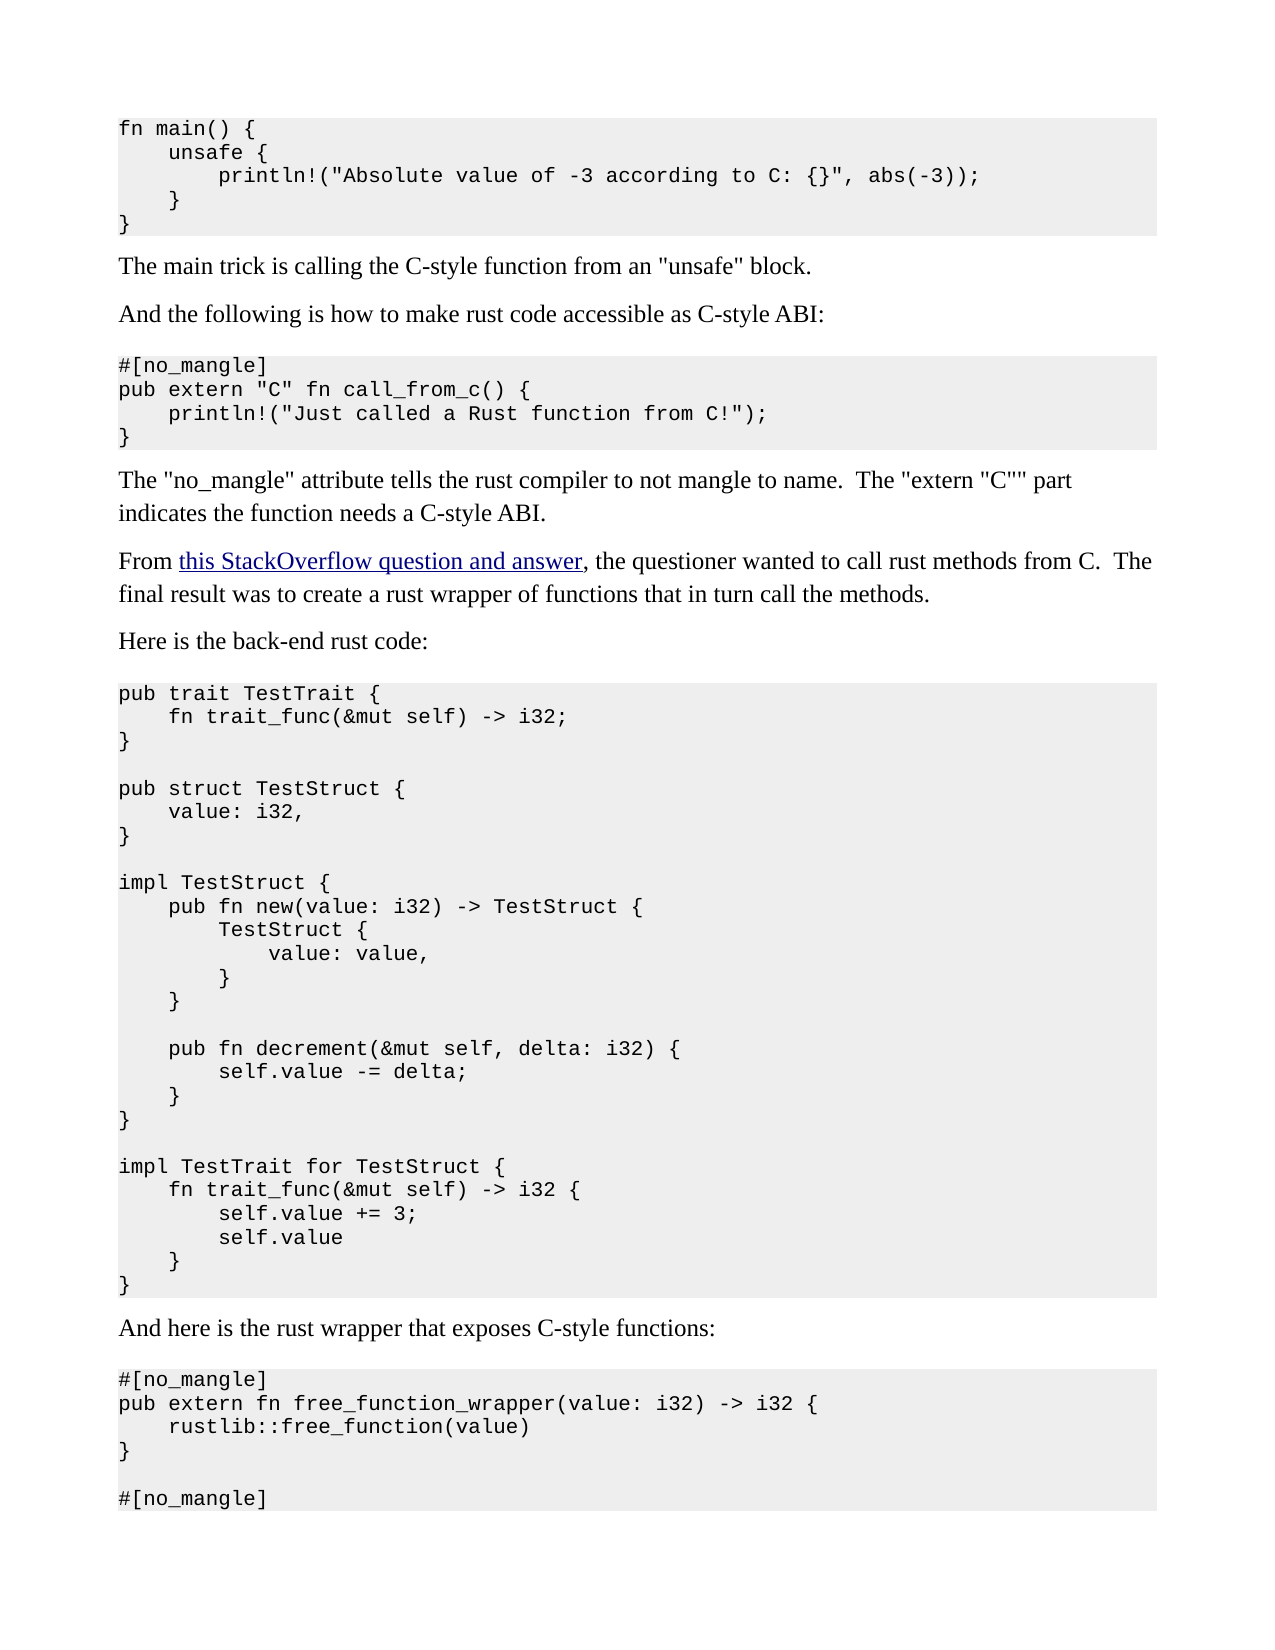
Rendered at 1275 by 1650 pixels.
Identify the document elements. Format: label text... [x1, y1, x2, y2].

text fn trait_func(&mut self) -> i32; [118, 707, 1157, 730]
text } [118, 1085, 1157, 1108]
text println!("Just called a Rust function from C!"); [118, 403, 1157, 426]
text The main trick is calling the C-style function from an "unsafe" block. [118, 251, 1157, 280]
text value: value, [118, 943, 1157, 967]
text #[no_mangle] [118, 1369, 1157, 1393]
text rustlib::free_function(value) [118, 1417, 1157, 1440]
text #[no_mangle] [118, 1487, 1157, 1511]
text value: i32, [118, 801, 1157, 825]
text unsafe { [118, 142, 1157, 165]
text #[no_mangle] [118, 356, 1157, 379]
text From this StackOverflow question and answer, the questioner wanted to call rust methods from C. The final result was to create a rust wrapper of functions that in turn call the methods. [118, 546, 1157, 607]
text fn main() { [118, 118, 1157, 142]
text self.value += 3; [118, 1203, 1157, 1227]
text } [118, 189, 1157, 213]
text } [118, 1274, 1157, 1298]
text } [118, 990, 1157, 1014]
text pub trait TestTrait { [118, 683, 1157, 707]
text println!("Absolute value of -3 according to C: {}", abs(-3)); [118, 165, 1157, 189]
text self.value [118, 1227, 1157, 1250]
text } [118, 426, 1157, 450]
text pub struct TestStruct { [118, 777, 1157, 801]
text } [118, 1250, 1157, 1274]
text } [118, 1108, 1157, 1132]
text pub extern fn free_function_wrapper(value: i32) -> i32 { [118, 1393, 1157, 1417]
text } [118, 1440, 1157, 1464]
text And the following is how to make rust code accessible as C-style ABI: [118, 299, 1157, 328]
text } [118, 730, 1157, 754]
text The "no_mangle" attribute tells the rust compiler to not mangle to name. The "extern "C"" part indicates the function needs a C-style ABI. [118, 465, 1157, 527]
text } [118, 967, 1157, 990]
text fn trait_func(&mut self) -> i32 { [118, 1179, 1157, 1203]
text pub fn new(value: i32) -> TestStruct { [118, 896, 1157, 919]
text pub extern "C" fn call_from_c() { [118, 379, 1157, 403]
text Here is the back-end rust code: [118, 626, 1157, 655]
text pub fn decrement(&mut self, delta: i32) { [118, 1038, 1157, 1061]
text And here is the rust wrapper that exposes C-style functions: [118, 1313, 1157, 1341]
text TestStruct { [118, 919, 1157, 943]
text self.value -= delta; [118, 1061, 1157, 1085]
text impl TestTrait for TestStruct { [118, 1156, 1157, 1179]
text impl TestStruct { [118, 872, 1157, 896]
text } [118, 825, 1157, 848]
text } [118, 213, 1157, 236]
